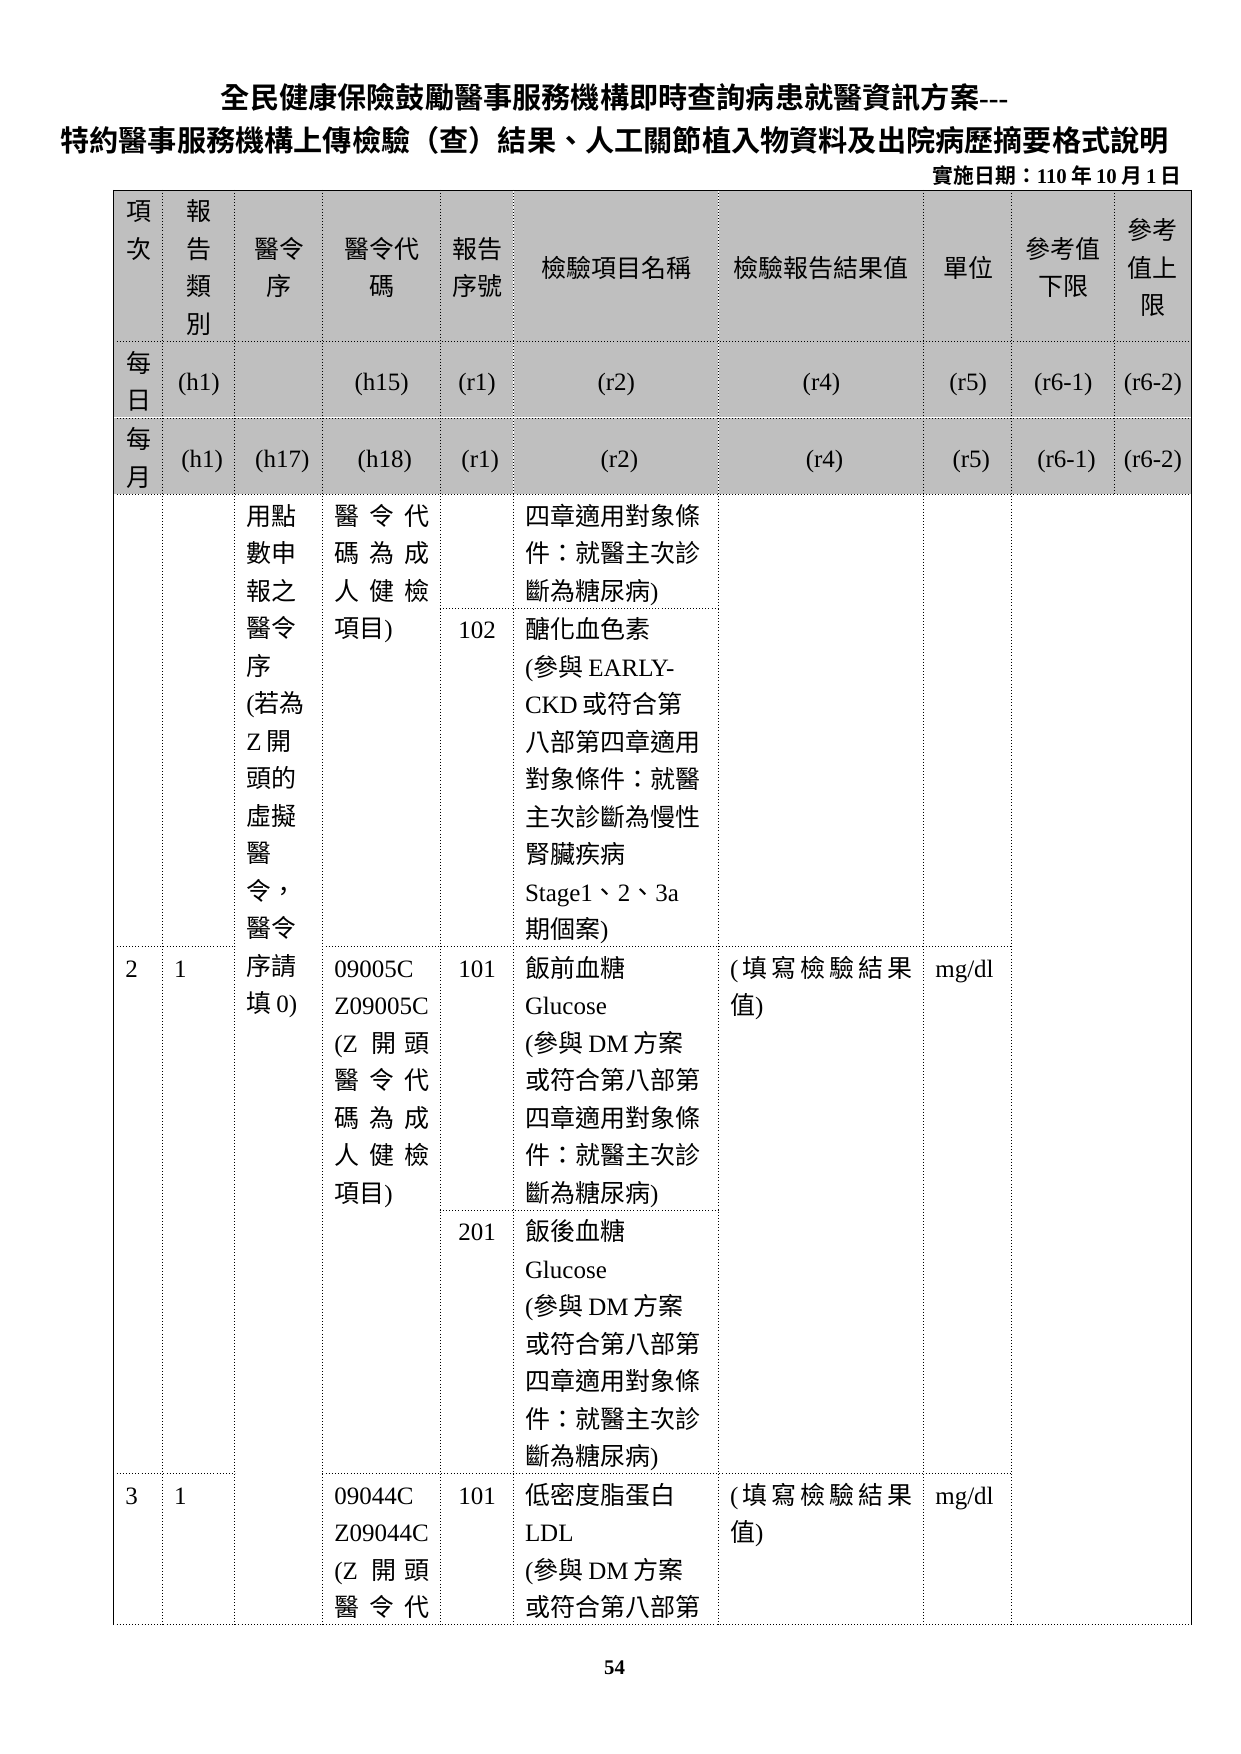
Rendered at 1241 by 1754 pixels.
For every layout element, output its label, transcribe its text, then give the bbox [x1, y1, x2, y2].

table_header 檢驗項目名稱 [514, 191, 718, 341]
table_header 參考值上限 [1114, 191, 1191, 341]
table_cell (填寫檢驗結果值) [719, 946, 924, 1473]
table_cell [1012, 494, 1191, 1624]
table_cell 每月 [114, 418, 163, 494]
table_header 檢驗報告結果值 [719, 191, 924, 341]
table_cell 低密度脂蛋白LDL (參與DM方案或符合第八部第 [514, 1473, 718, 1624]
table_cell 醫令代碼為成人健檢項目) [323, 494, 440, 946]
table_cell 3 [114, 1473, 163, 1624]
table_cell (r2) [514, 341, 718, 417]
table_cell (h1) [163, 341, 235, 417]
table_cell (r6-2) [1114, 418, 1191, 494]
table_cell (h17) [235, 418, 323, 494]
table_header 參考值下限 [1012, 191, 1114, 341]
table_cell (填寫檢驗結果值) [719, 1473, 924, 1624]
table_cell 1 [163, 946, 235, 1473]
table_cell 四章適用對象條件：就醫主次診斷為糖尿病) [514, 494, 718, 607]
table_cell mg/dl [924, 1473, 1012, 1624]
table_cell [440, 494, 513, 607]
table_cell [924, 494, 1012, 946]
table_cell 飯後血糖Glucose (參與DM方案或符合第八部第四章適用對象條件：就醫主次診斷為糖尿病) [514, 1210, 718, 1473]
table_cell 1 [163, 1473, 235, 1624]
table_cell 102 [440, 608, 513, 946]
table_cell (r1) [440, 418, 513, 494]
table_header 醫令序 [235, 191, 323, 341]
table_cell 09005C Z09005C (Z開頭醫令代碼為成人健檢項目) [323, 946, 440, 1473]
table_cell [163, 494, 235, 946]
table_header 報告類別 [163, 191, 235, 341]
table_cell 09044C Z09044C (Z開頭醫令代 [323, 1473, 440, 1624]
table_cell (h15) [323, 341, 440, 417]
table_header 項次 [114, 191, 163, 341]
table_cell 2 [114, 946, 163, 1473]
table_cell (h1) [163, 418, 235, 494]
table_cell (r2) [514, 418, 718, 494]
table_header 醫令代碼 [323, 191, 440, 341]
table_cell [114, 494, 163, 946]
table_cell (r4) [719, 418, 924, 494]
table_cell (r6-1) [1012, 418, 1114, 494]
table_cell [235, 341, 323, 417]
table_cell (r5) [924, 418, 1012, 494]
table_cell (r4) [719, 341, 924, 417]
table_cell 101 [440, 946, 513, 1209]
table_cell 201 [440, 1210, 513, 1473]
table_header 單位 [924, 191, 1012, 341]
table_cell mg/dl [924, 946, 1012, 1473]
table_cell [719, 494, 924, 946]
table_cell 飯前血糖Glucose (參與DM方案或符合第八部第四章適用對象條件：就醫主次診斷為糖尿病) [514, 946, 718, 1209]
table_cell (r5) [924, 341, 1012, 417]
table_cell (h18) [323, 418, 440, 494]
table_cell 醣化血色素 (參與EARLY-CKD或符合第八部第四章適用對象條件：就醫主次診斷為慢性腎臟疾病Stage1、2、3a期個案) [514, 608, 718, 946]
table_cell (r6-2) [1114, 341, 1191, 417]
table_cell 101 [440, 1473, 513, 1624]
table_header 報告序號 [440, 191, 513, 341]
table_cell 每日 [114, 341, 163, 417]
table_cell (r6-1) [1012, 341, 1114, 417]
table_cell (r1) [440, 341, 513, 417]
table_cell 用點數申報之醫令序 (若為Z開頭的虛擬醫令，醫令序請填0) [235, 494, 323, 1624]
